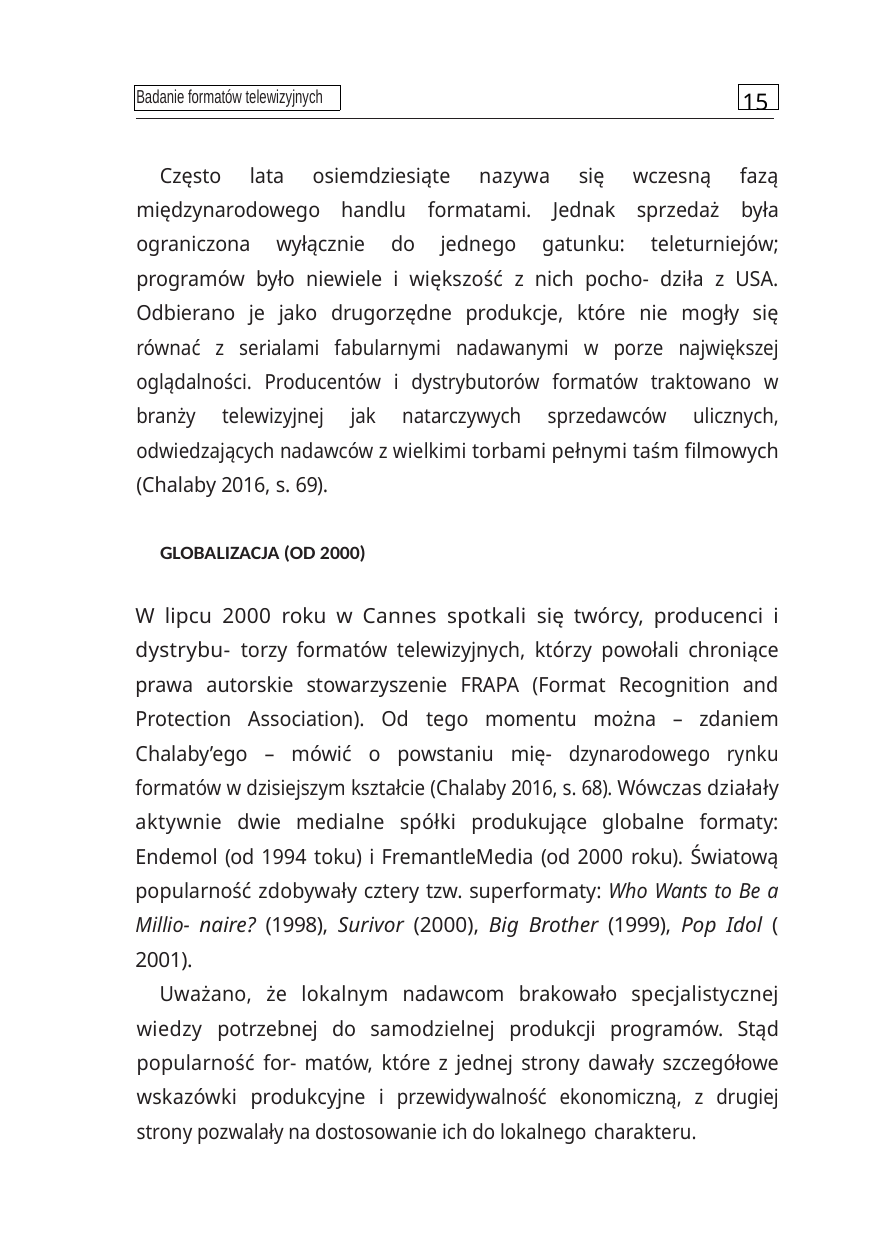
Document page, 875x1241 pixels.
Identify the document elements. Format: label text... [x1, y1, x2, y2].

text Często lata osiemdziesiąte nazywa się wczesną fazą międzynarodowego handlu formatami. Jednak sprzedaż była ograniczona wyłącznie do jednego gatunku: teleturniejów; programów było niewiele i większość z nich pocho- dziła z USA. Odbierano je jako drugorzędne produkcje, które nie mogły się równać z serialami fabularnymi nadawanymi w porze największej oglądalności. Producentów i dystrybutorów formatów traktowano w branży telewizyjnej jak natarczywych sprzedawców ulicznych, odwiedzających nadawców z wielkimi torbami pełnymi taśm filmowych (Chalaby 2016, s. 69). [136, 161, 779, 499]
text GLOBALIZACJA (OD 2000) [160, 541, 791, 564]
text Uważano, że lokalnym nadawcom brakowało specjalistycznej wiedzy potrzebnej do samodzielnej produkcji programów. Stąd popularność for- matów, które z jednej strony dawały szczegółowe wskazówki produkcyjne i przewidywalność ekonomiczną, z drugiej strony pozwalały na dostosowanie ich do lokalnego charakteru. [136, 979, 779, 1145]
text W lipcu 2000 roku w Cannes spotkali się twórcy, producenci i dystrybu- torzy formatów telewizyjnych, którzy powołali chroniące prawa autorskie stowarzyszenie FRAPA (Format Recognition and Protection Association). Od tego momentu można – zdaniem Chalaby’ego – mówić o powstaniu mię- dzynarodowego rynku formatów w dzisiejszym kształcie (Chalaby 2016, s. 68). Wówczas działały aktywnie dwie medialne spółki produkujące globalne formaty: Endemol (od 1994 toku) i FremantleMedia (od 2000 roku). Światową popularność zdobywały cztery tzw. superformaty: Who Wants to Be a Millio- naire? (1998), Surivor (2000), Big Brother (1999), Pop Idol ( 2001). [135, 601, 779, 973]
